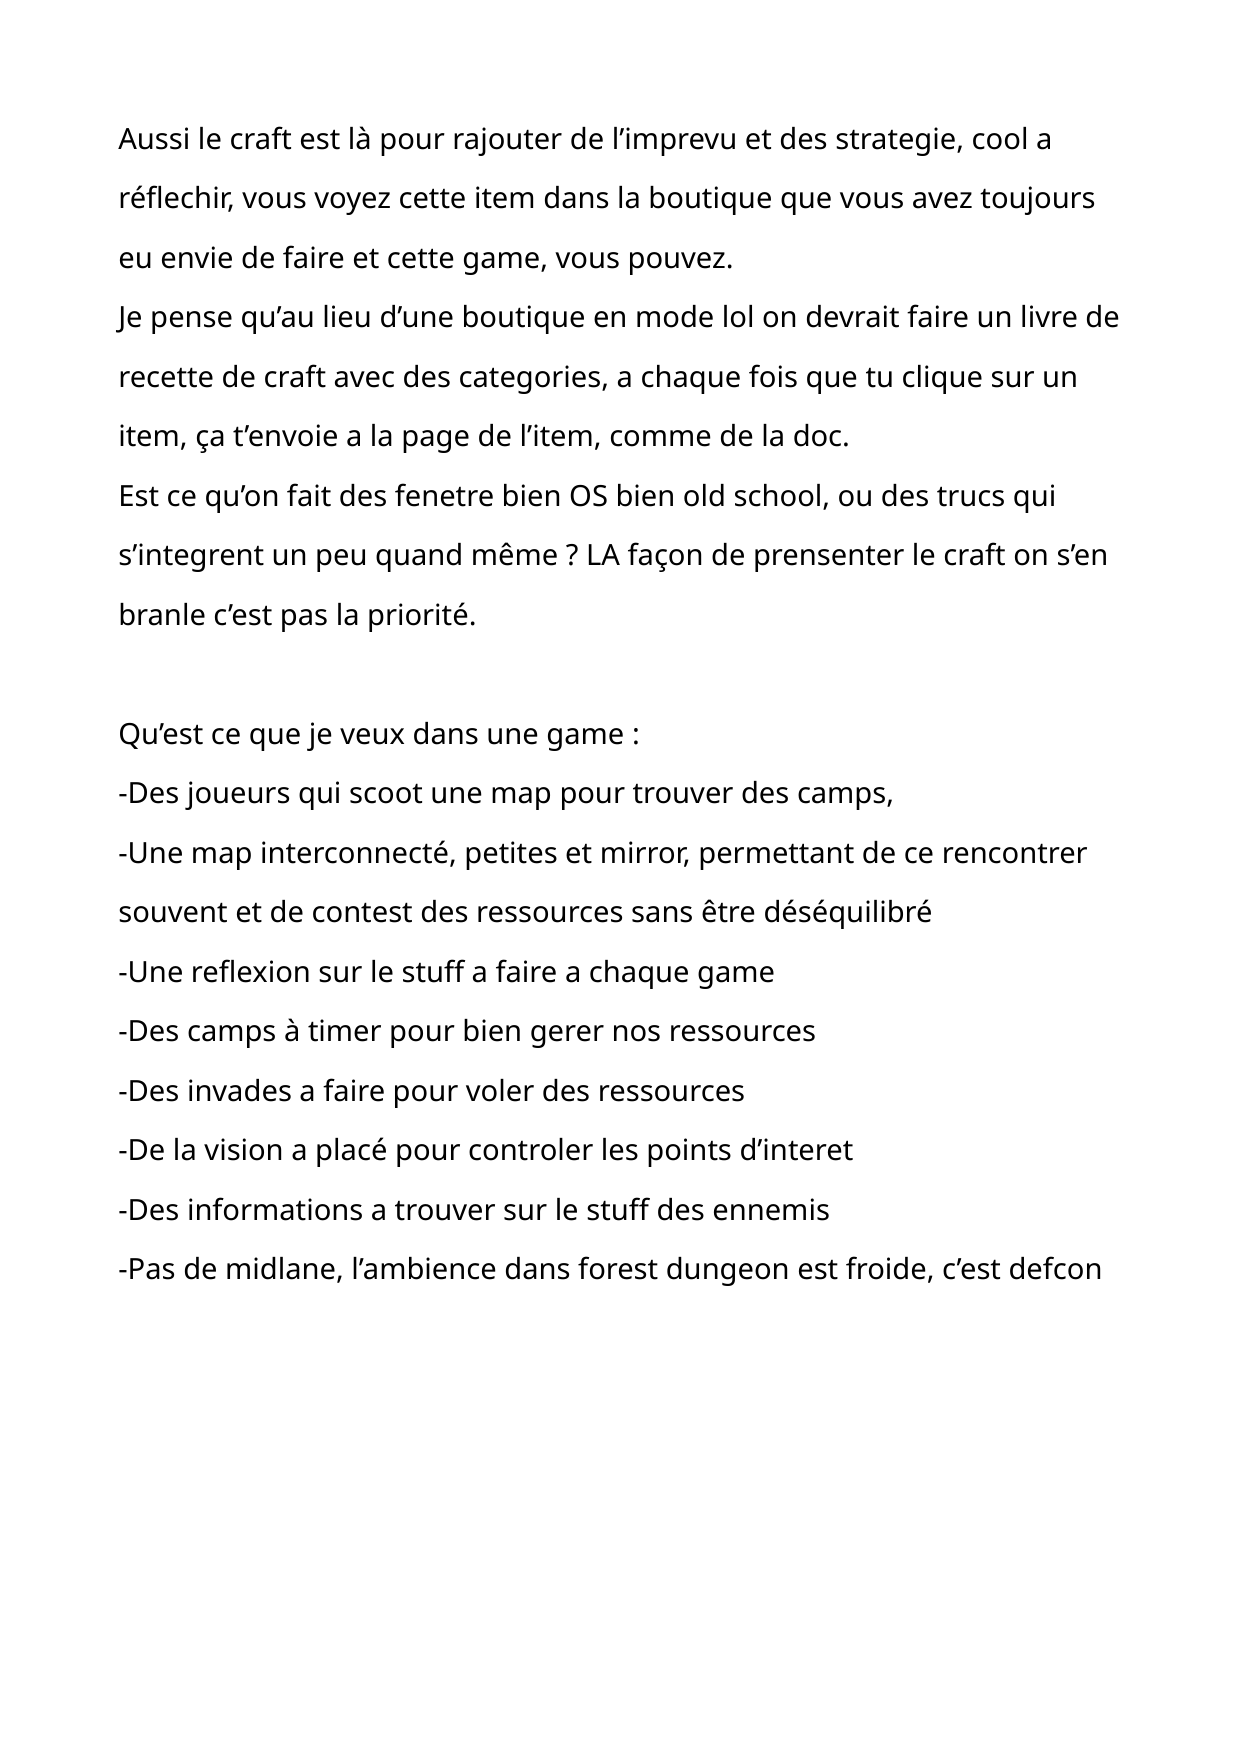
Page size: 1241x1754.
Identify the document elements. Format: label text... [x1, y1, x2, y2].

text -Des invades a faire pour voler des ressources [118, 1070, 1122, 1109]
text Je pense qu’au lieu d’une boutique en mode lol on devrait faire un livre de recette de craft avec des categories, a chaque fois que tu clique sur un item, ça t’envoie a la page de l’item, comme de la doc. [118, 297, 1122, 455]
text -Des informations a trouver sur le stuff des ennemis [118, 1189, 1122, 1228]
text -Une map interconnecté, petites et mirror, permettant de ce rencontrer souvent et de contest des ressources sans être déséquilibré [118, 832, 1122, 931]
text -Des camps à timer pour bien gerer nos ressources [118, 1010, 1122, 1050]
text Est ce qu’on fait des fenetre bien OS bien old school, ou des trucs qui s’integrent un peu quand même ? LA façon de prensenter le craft on s’en branle c’est pas la priorité. [118, 475, 1122, 634]
text Aussi le craft est là pour rajouter de l’imprevu et des strategie, cool a réflechir, vous voyez cette item dans la boutique que vous avez toujours eu envie de faire et cette game, vous pouvez. [118, 118, 1122, 277]
text Qu’est ce que je veux dans une game : [118, 713, 1122, 753]
text -De la vision a placé pour controler les points d’interet [118, 1129, 1122, 1169]
text -Des joueurs qui scoot une map pour trouver des camps, [118, 772, 1122, 812]
text -Pas de midlane, l’ambience dans forest dungeon est froide, c’est defcon [118, 1248, 1122, 1288]
text -Une reflexion sur le stuff a faire a chaque game [118, 951, 1122, 991]
